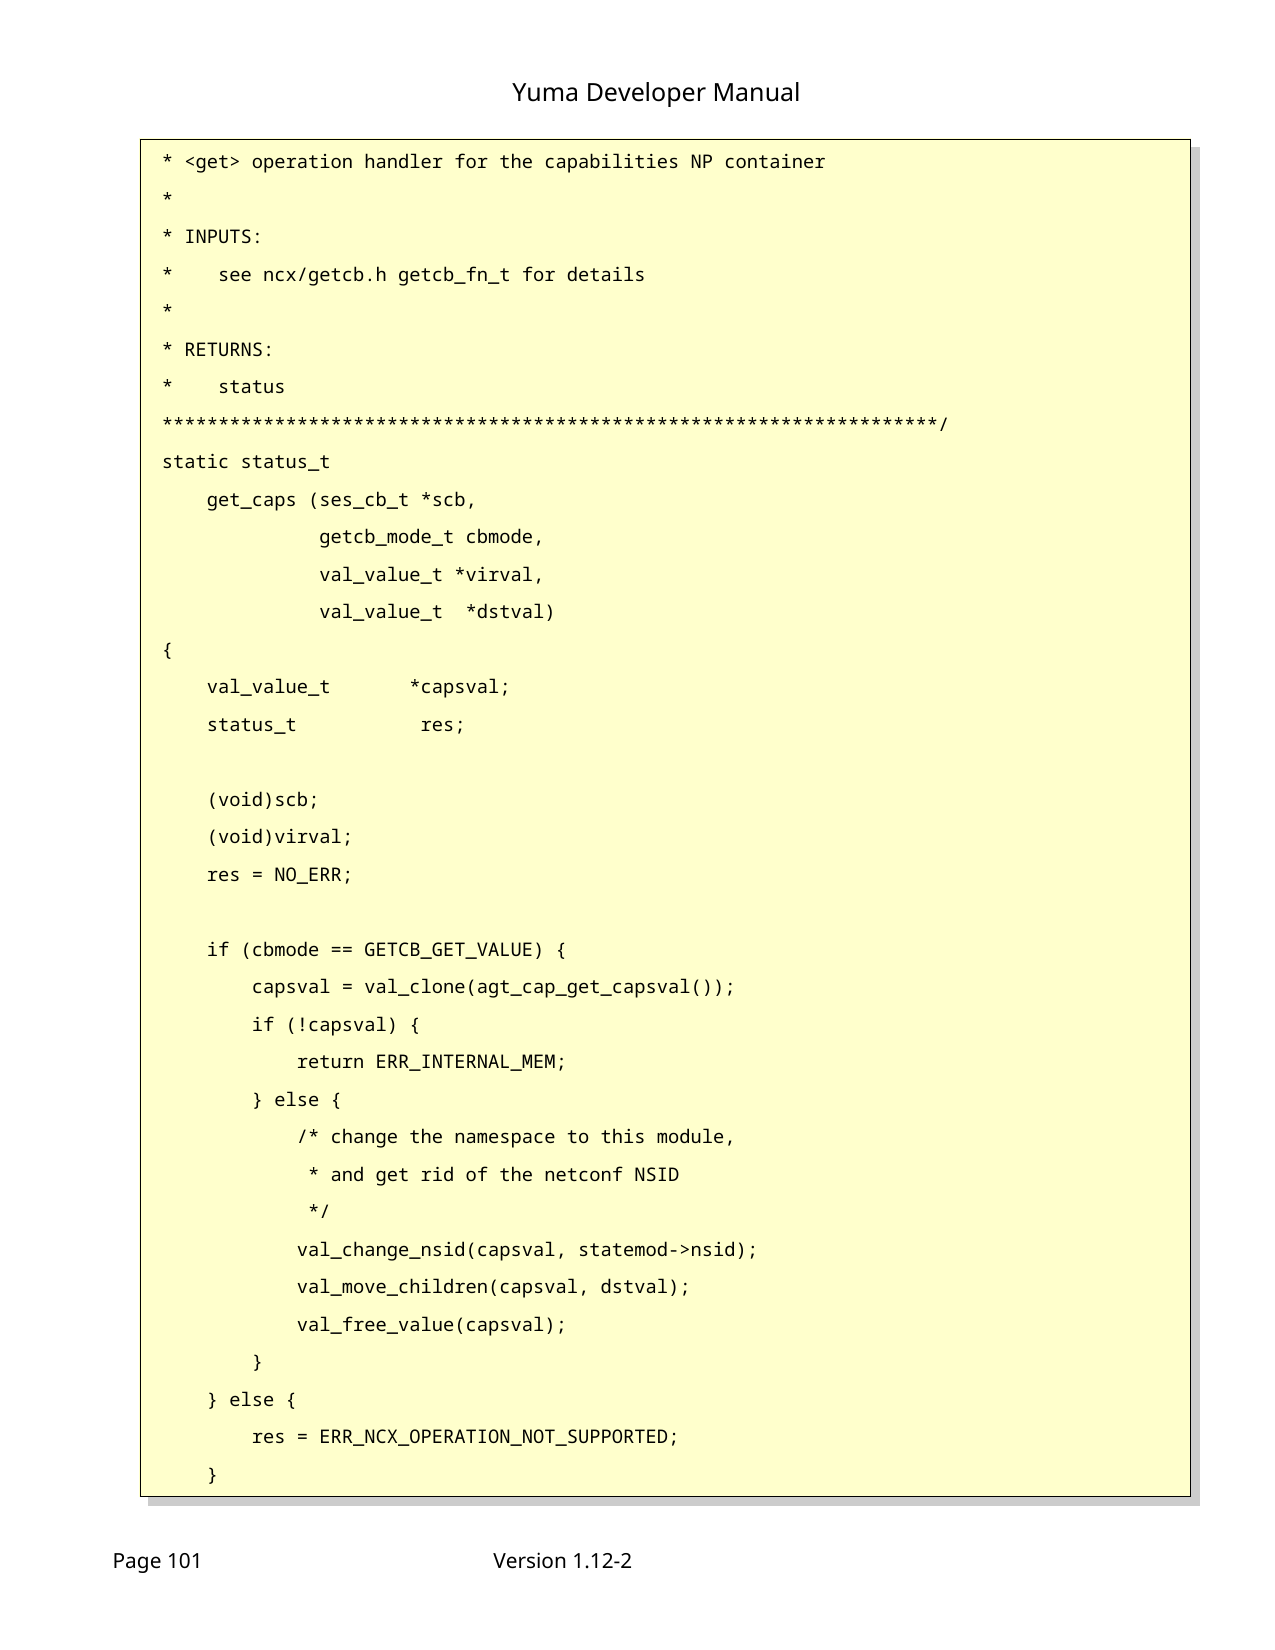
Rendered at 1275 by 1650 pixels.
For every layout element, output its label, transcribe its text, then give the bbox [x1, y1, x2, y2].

text * [141, 288, 1190, 324]
text * <get> operation handler for the capabilities NP container [141, 140, 1190, 174]
text status_t res; [141, 701, 1190, 737]
text if (!capsval) { [141, 1001, 1190, 1037]
text * see ncx/getcb.h getcb_fn_t for details [141, 251, 1190, 287]
text } [141, 1451, 1190, 1496]
text (void)scb; [141, 776, 1190, 812]
text } else { [141, 1376, 1190, 1412]
text * status [141, 363, 1190, 399]
text res = NO_ERR; [141, 851, 1190, 887]
text if (cbmode == GETCB_GET_VALUE) { [141, 926, 1190, 962]
text val_change_nsid(capsval, statemod->nsid); [141, 1226, 1190, 1262]
text val_value_t *dstval) [141, 588, 1190, 624]
text res = ERR_NCX_OPERATION_NOT_SUPPORTED; [141, 1413, 1190, 1449]
text static status_t [141, 438, 1190, 474]
text get_caps (ses_cb_t *scb, [141, 476, 1190, 512]
text } [141, 1338, 1190, 1374]
text * [141, 176, 1190, 212]
text val_value_t *capsval; [141, 663, 1190, 699]
text (void)virval; [141, 813, 1190, 849]
text * RETURNS: [141, 326, 1190, 362]
text val_free_value(capsval); [141, 1301, 1190, 1337]
text * and get rid of the netconf NSID [141, 1151, 1190, 1187]
text } else { [141, 1076, 1190, 1112]
text val_move_children(capsval, dstval); [141, 1263, 1190, 1299]
text capsval = val_clone(agt_cap_get_capsval()); [141, 963, 1190, 999]
text */ [141, 1188, 1190, 1224]
text getcb_mode_t cbmode, [141, 513, 1190, 549]
text /* change the namespace to this module, [141, 1113, 1190, 1149]
text return ERR_INTERNAL_MEM; [141, 1038, 1190, 1074]
text { [141, 626, 1190, 662]
text val_value_t *virval, [141, 551, 1190, 587]
text *********************************************************************/ [141, 401, 1190, 437]
text * INPUTS: [141, 213, 1190, 249]
